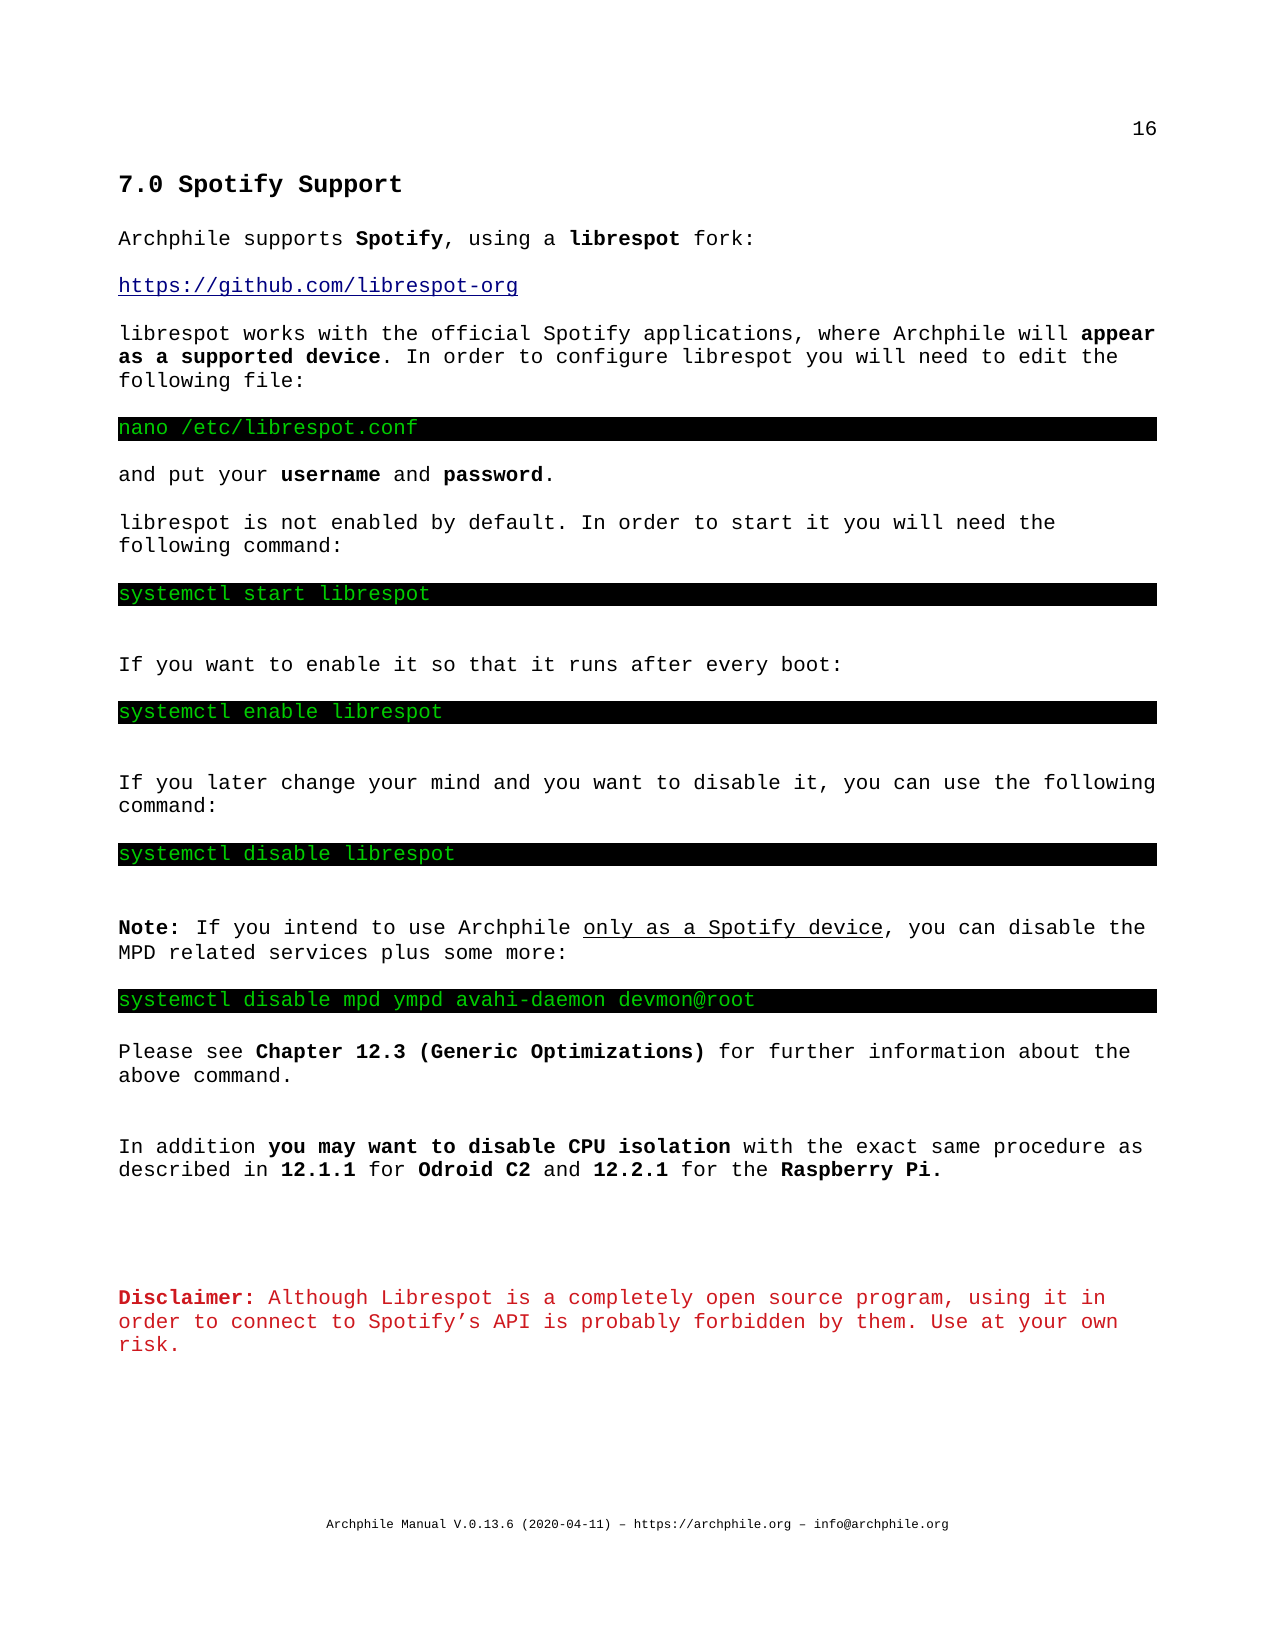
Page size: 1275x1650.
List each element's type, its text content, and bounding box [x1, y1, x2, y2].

text Note: If you intend to use Archphile only as a Spotify device, you can disable the MPD related services plus some more: [118, 914, 1157, 966]
text Archphile supports Spotify, using a librespot fork: [118, 228, 1157, 252]
text https://github.com/librespot-org [118, 275, 1157, 299]
text nano /etc/librespot.conf [118, 417, 1157, 441]
text Please see Chapter 12.3 (Generic Optimizations) for further information about the [118, 1041, 1157, 1065]
text If you want to enable it so that it runs after every boot: [118, 653, 1157, 677]
text above command. [118, 1065, 1157, 1088]
text Disclaimer: Although Librespot is a completely open source program, using it in order to connect to Spotify’s API is probably forbidden by them. Use at your own risk. [118, 1287, 1157, 1358]
text systemctl enable librespot [118, 701, 1157, 724]
text 7.0 Spotify Support [118, 171, 1157, 199]
text systemctl disable librespot [118, 843, 1157, 866]
text librespot works with the official Spotify applications, where Archphile will appear as a supported device. In order to configure librespot you will need to edit the following file: [118, 322, 1157, 393]
text and put your username and password. [118, 464, 1157, 488]
text librespot is not enabled by default. In order to start it you will need the following command: [118, 512, 1157, 559]
text In addition you may want to disable CPU isolation with the exact same procedure as described in 12.1.1 for Odroid C2 and 12.2.1 for the Raspberry Pi. [118, 1136, 1157, 1183]
text systemctl disable mpd ympd avahi-daemon devmon@root [118, 989, 1157, 1013]
text systemctl start librespot [118, 583, 1157, 606]
text If you later change your mind and you want to disable it, you can use the following command: [118, 772, 1157, 819]
